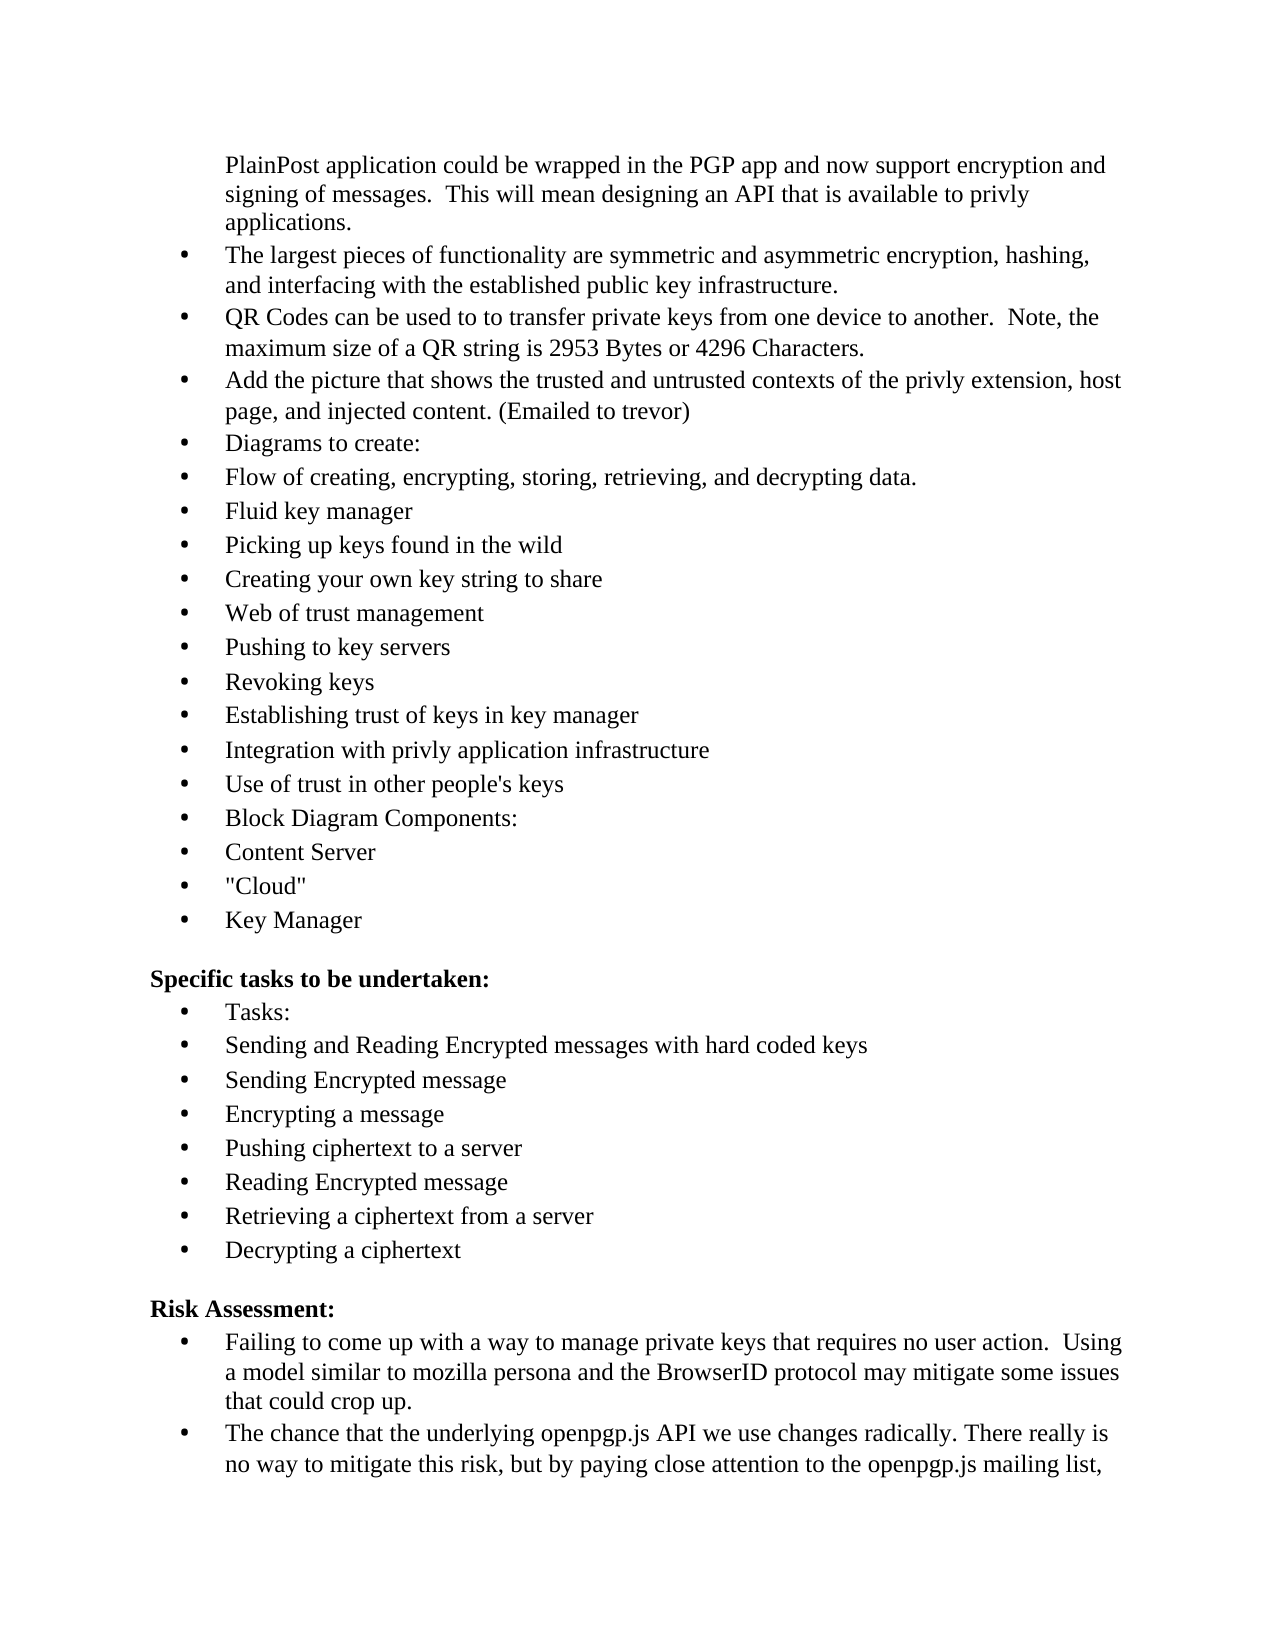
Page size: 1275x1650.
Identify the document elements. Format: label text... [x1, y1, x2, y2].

list Fluid key manager [180, 493, 1125, 527]
list Diagrams to create: [180, 425, 1125, 459]
list Tasks: [180, 993, 1125, 1027]
list Integration with privly application infrastructure [180, 731, 1125, 765]
list Block Diagram Components: [180, 799, 1125, 833]
text Specific tasks to be undertaken: [150, 964, 1125, 993]
list Flow of creating, encrypting, storing, retrieving, and decrypting data. [180, 459, 1125, 493]
list Picking up keys found in the wild [180, 527, 1125, 561]
list Pushing ciphertext to a server [180, 1129, 1125, 1163]
list Retrieving a ciphertext from a server [180, 1197, 1125, 1232]
list Revoking keys [180, 663, 1125, 697]
list Decrypting a ciphertext [180, 1232, 1125, 1266]
list Failing to come up with a way to manage private keys that requires no user action. Using a model similar to mozilla persona and the BrowserID protocol may mitigate some issues that could crop up. [180, 1323, 1125, 1415]
list Sending Encrypted message [180, 1061, 1125, 1095]
list PlainPost application could be wrapped in the PGP app and now support encryption and signing of messages. This will mean designing an API that is available to privly applications. [180, 150, 1125, 236]
list "Cloud" [180, 867, 1125, 902]
list Use of trust in other people's keys [180, 765, 1125, 799]
list The largest pieces of functionality are symmetric and asymmetric encryption, hashing, and interfacing with the established public key infrastructure. [180, 236, 1125, 299]
list Reading Encrypted message [180, 1163, 1125, 1197]
text Risk Assessment: [150, 1294, 1125, 1323]
list Web of trust management [180, 595, 1125, 629]
list Pushing to key servers [180, 629, 1125, 663]
list Establishing trust of keys in key manager [180, 697, 1125, 731]
list Key Manager [180, 902, 1125, 936]
list QR Codes can be used to to transfer private keys from one device to another. Note, the maximum size of a QR string is 2953 Bytes or 4296 Characters. [180, 299, 1125, 362]
list Sending and Reading Encrypted messages with hard coded keys [180, 1027, 1125, 1061]
list Content Server [180, 833, 1125, 867]
list Creating your own key string to share [180, 561, 1125, 595]
list Add the picture that shows the trusted and untrusted contexts of the privly extension, host page, and injected content. (Emailed to trevor) [180, 362, 1125, 425]
list The chance that the underlying openpgp.js API we use changes radically. There really is no way to mitigate this risk, but by paying close attention to the openpgp.js mailing list, [180, 1415, 1125, 1477]
list Encrypting a message [180, 1095, 1125, 1129]
